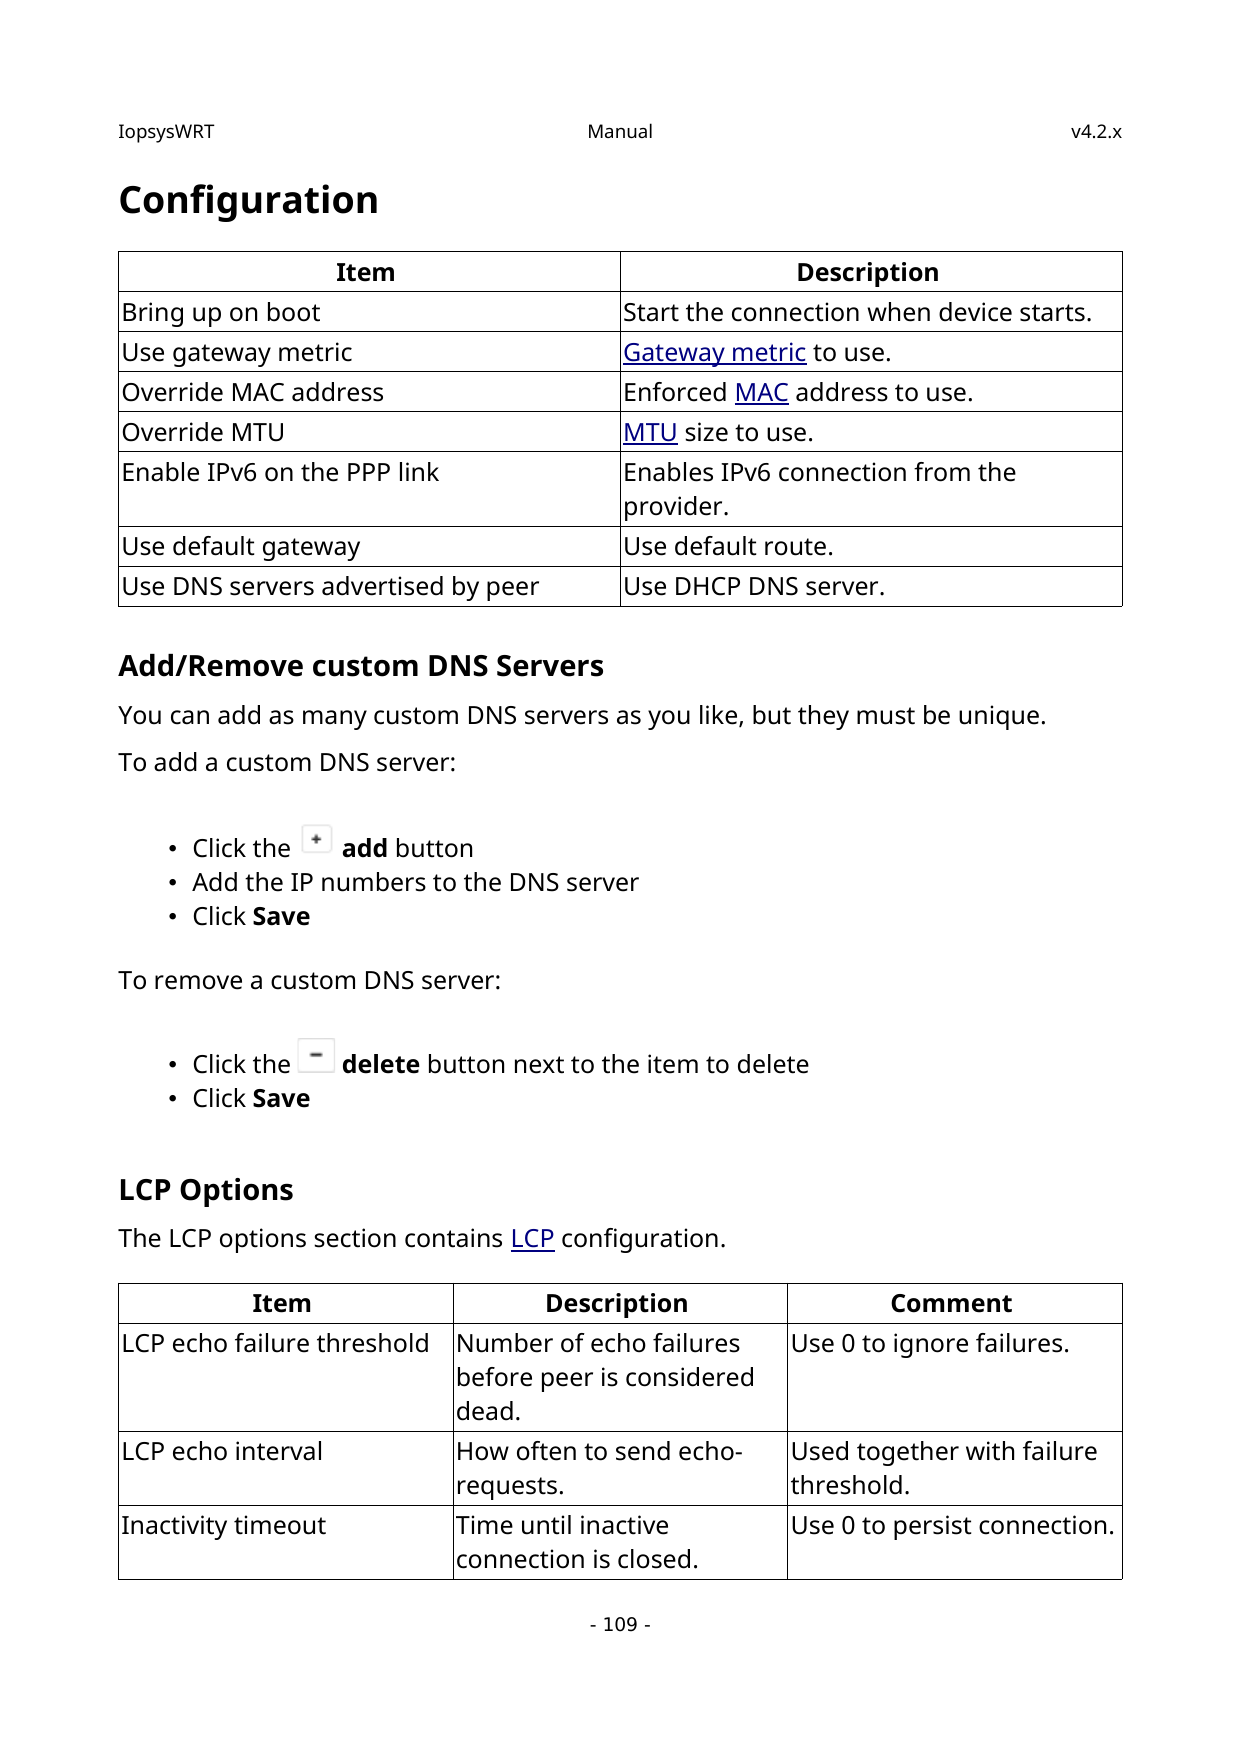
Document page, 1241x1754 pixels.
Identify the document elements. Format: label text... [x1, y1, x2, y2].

table_cell Override MTU [119, 412, 620, 451]
table_header Description [454, 1284, 787, 1322]
table_cell Enforced MAC address to use. [621, 372, 1122, 411]
list Click Save [177, 1080, 1122, 1114]
text The LCP options section contains LCP configuration. [118, 1221, 1122, 1255]
table_header Item [119, 1284, 453, 1322]
picture [297, 1038, 336, 1073]
table_cell Enable IPv6 on the PPP link [119, 452, 620, 526]
table_cell Gateway metric to use. [621, 332, 1122, 371]
list Click the delete button next to the item to delete [177, 1039, 1122, 1080]
table_cell Use default route. [621, 527, 1122, 566]
table_cell How often to send echo-requests. [454, 1432, 787, 1504]
table_header Item [119, 252, 620, 291]
text To add a custom DNS server: [118, 744, 1122, 778]
table_cell Use 0 to persist connection. [788, 1506, 1122, 1579]
table_header Comment [788, 1284, 1122, 1322]
table_cell Inactivity timeout [119, 1506, 453, 1579]
table_cell Enables IPv6 connection from the provider. [621, 452, 1122, 526]
text You can add as many custom DNS servers as you like, but they must be unique. [118, 698, 1122, 732]
table_cell Use default gateway [119, 527, 620, 566]
list Add the IP numbers to the DNS server [177, 865, 1122, 899]
table_cell Number of echo failures before peer is considered dead. [454, 1324, 787, 1431]
table_header Description [621, 252, 1122, 291]
table_cell Start the connection when device starts. [621, 292, 1122, 331]
list Click Save [177, 899, 1122, 933]
picture [297, 820, 336, 858]
table_cell Use gateway metric [119, 332, 620, 371]
list Click the add button [177, 831, 1122, 865]
table_cell Use 0 to ignore failures. [788, 1324, 1122, 1431]
table_cell Use DHCP DNS server. [621, 567, 1122, 606]
table_cell LCP echo failure threshold [119, 1324, 453, 1431]
table_cell Bring up on boot [119, 292, 620, 331]
table_cell Use DNS servers advertised by peer [119, 567, 620, 606]
subtitle Add/Remove custom DNS Servers [118, 645, 1122, 685]
table_cell Time until inactive connection is closed. [454, 1506, 787, 1579]
table_cell MTU size to use. [621, 412, 1122, 451]
subtitle LCP Options [118, 1169, 1122, 1208]
subtitle Configuration [118, 173, 1122, 224]
table_cell Used together with failure threshold. [788, 1432, 1122, 1504]
text To remove a custom DNS server: [118, 963, 1122, 997]
table_cell LCP echo interval [119, 1432, 453, 1504]
table_cell Override MAC address [119, 372, 620, 411]
